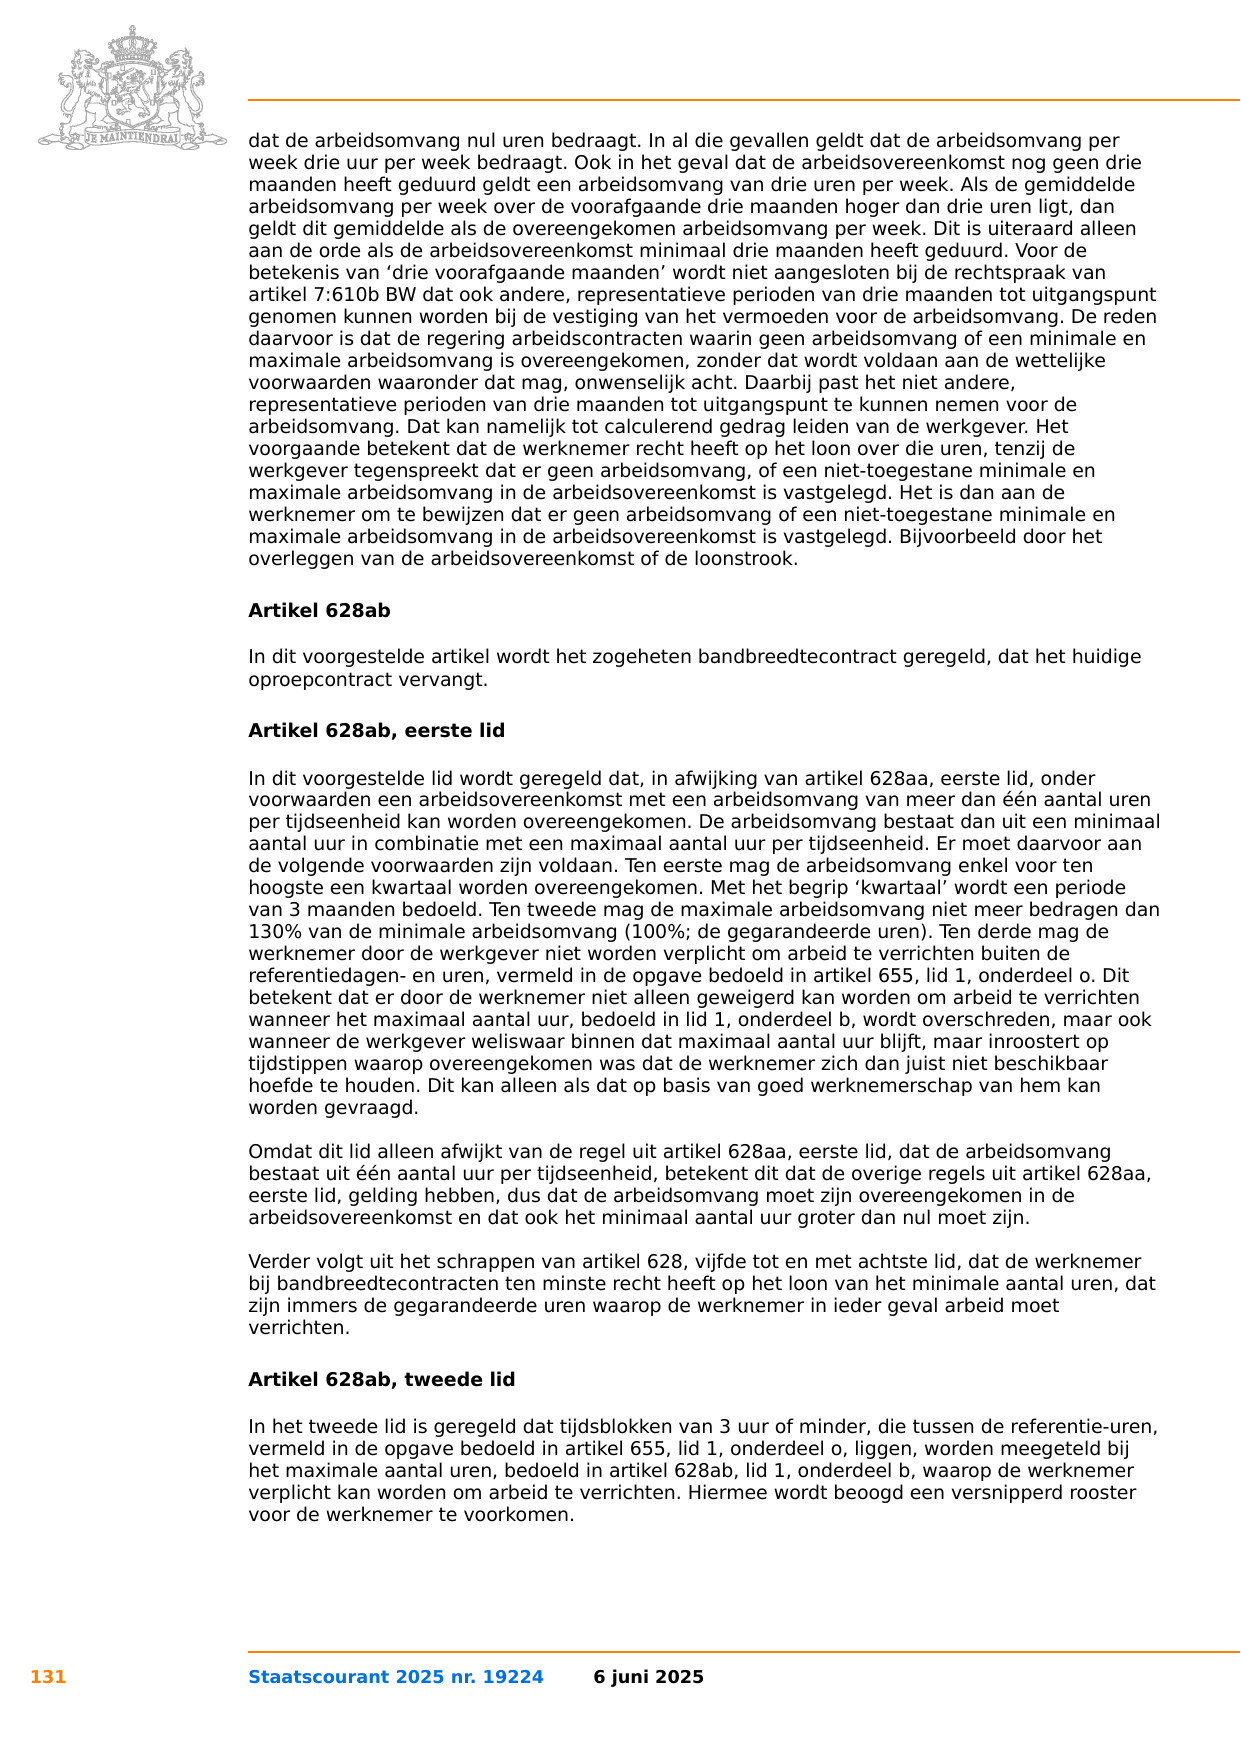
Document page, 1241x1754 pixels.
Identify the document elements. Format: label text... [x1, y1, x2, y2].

text In dit voorgestelde artikel wordt het zogeheten bandbreedtecontract geregeld, dat het huidige oproepcontract vervangt. [248, 646, 1163, 690]
text dat de arbeidsomvang nul uren bedraagt. In al die gevallen geldt dat de arbeidsomvang per week drie uur per week bedraagt. Ook in het geval dat de arbeidsovereenkomst nog geen drie maanden heeft geduurd geldt een arbeidsomvang van drie uren per week. Als de gemiddelde arbeidsomvang per week over de voorafgaande drie maanden hoger dan drie uren ligt, dan geldt dit gemiddelde als de overeengekomen arbeidsomvang per week. Dit is uiteraard alleen aan de orde als de arbeidsovereenkomst minimaal drie maanden heeft geduurd. Voor de betekenis van ‘drie voorafgaande maanden’ wordt niet aangesloten bij de rechtspraak van artikel 7:610b BW dat ook andere, representatieve perioden van drie maanden tot uitgangspunt genomen kunnen worden bij de vestiging van het vermoeden voor de arbeidsomvang. De reden daarvoor is dat de regering arbeidscontracten waarin geen arbeidsomvang of een minimale en maximale arbeidsomvang is overeengekomen, zonder dat wordt voldaan aan de wettelijke voorwaarden waaronder dat mag, onwenselijk acht. Daarbij past het niet andere, representatieve perioden van drie maanden tot uitgangspunt te kunnen nemen voor de arbeidsomvang. Dat kan namelijk tot calculerend gedrag leiden van de werkgever. Het voorgaande betekent dat de werknemer recht heeft op het loon over die uren, tenzij de werkgever tegenspreekt dat er geen arbeidsomvang, of een niet-toegestane minimale en maximale arbeidsomvang in de arbeidsovereenkomst is vastgelegd. Het is dan aan de werknemer om te bewijzen dat er geen arbeidsomvang of een niet-toegestane minimale en maximale arbeidsomvang in de arbeidsovereenkomst is vastgelegd. Bijvoorbeeld door het overleggen van de arbeidsovereenkomst of de loonstrook. [248, 130, 1163, 569]
subtitle Artikel 628ab, tweede lid [248, 1369, 1163, 1391]
text In dit voorgestelde lid wordt geregeld dat, in afwijking van artikel 628aa, eerste lid, onder voorwaarden een arbeidsovereenkomst met een arbeidsomvang van meer dan één aantal uren per tijdseenheid kan worden overeengekomen. De arbeidsomvang bestaat dan uit een minimaal aantal uur in combinatie met een maximaal aantal uur per tijdseenheid. Er moet daarvoor aan de volgende voorwaarden zijn voldaan. Ten eerste mag de arbeidsomvang enkel voor ten hoogste een kwartaal worden overeengekomen. Met het begrip ‘kwartaal’ wordt een periode van 3 maanden bedoeld. Ten tweede mag de maximale arbeidsomvang niet meer bedragen dan 130% van de minimale arbeidsomvang (100%; de gegarandeerde uren). Ten derde mag de werknemer door de werkgever niet worden verplicht om arbeid te verrichten buiten de referentiedagen- en uren, vermeld in de opgave bedoeld in artikel 655, lid 1, onderdeel o. Dit betekent dat er door de werknemer niet alleen geweigerd kan worden om arbeid te verrichten wanneer het maximaal aantal uur, bedoeld in lid 1, onderdeel b, wordt overschreden, maar ook wanneer de werkgever weliswaar binnen dat maximaal aantal uur blijft, maar inroostert op tijdstippen waarop overeengekomen was dat de werknemer zich dan juist niet beschikbaar hoefde te houden. Dit kan alleen als dat op basis van goed werknemerschap van hem kan worden gevraagd. [248, 767, 1163, 1119]
text Omdat dit lid alleen afwijkt van de regel uit artikel 628aa, eerste lid, dat de arbeidsomvang bestaat uit één aantal uur per tijdseenheid, betekent dit dat de overige regels uit artikel 628aa, eerste lid, gelding hebben, dus dat de arbeidsomvang moet zijn overeengekomen in de arbeidsovereenkomst en dat ook het minimaal aantal uur groter dan nul moet zijn. [248, 1141, 1163, 1229]
text Verder volgt uit het schrappen van artikel 628, vijfde tot en met achtste lid, dat de werknemer bij bandbreedtecontracten ten minste recht heeft op het loon van het minimale aantal uren, dat zijn immers de gegarandeerde uren waarop de werknemer in ieder geval arbeid moet verrichten. [248, 1251, 1163, 1339]
picture [38, 25, 227, 150]
text In het tweede lid is geregeld dat tijdsblokken van 3 uur of minder, die tussen de referentie-uren, vermeld in de opgave bedoeld in artikel 655, lid 1, onderdeel o, liggen, worden meegeteld bij het maximale aantal uren, bedoeld in artikel 628ab, lid 1, onderdeel b, waarop de werknemer verplicht kan worden om arbeid te verrichten. Hiermee wordt beoogd een versnipperd rooster voor de werknemer te voorkomen. [248, 1416, 1163, 1526]
subtitle Artikel 628ab [248, 599, 1163, 621]
subtitle Artikel 628ab, eerste lid [248, 720, 1163, 742]
